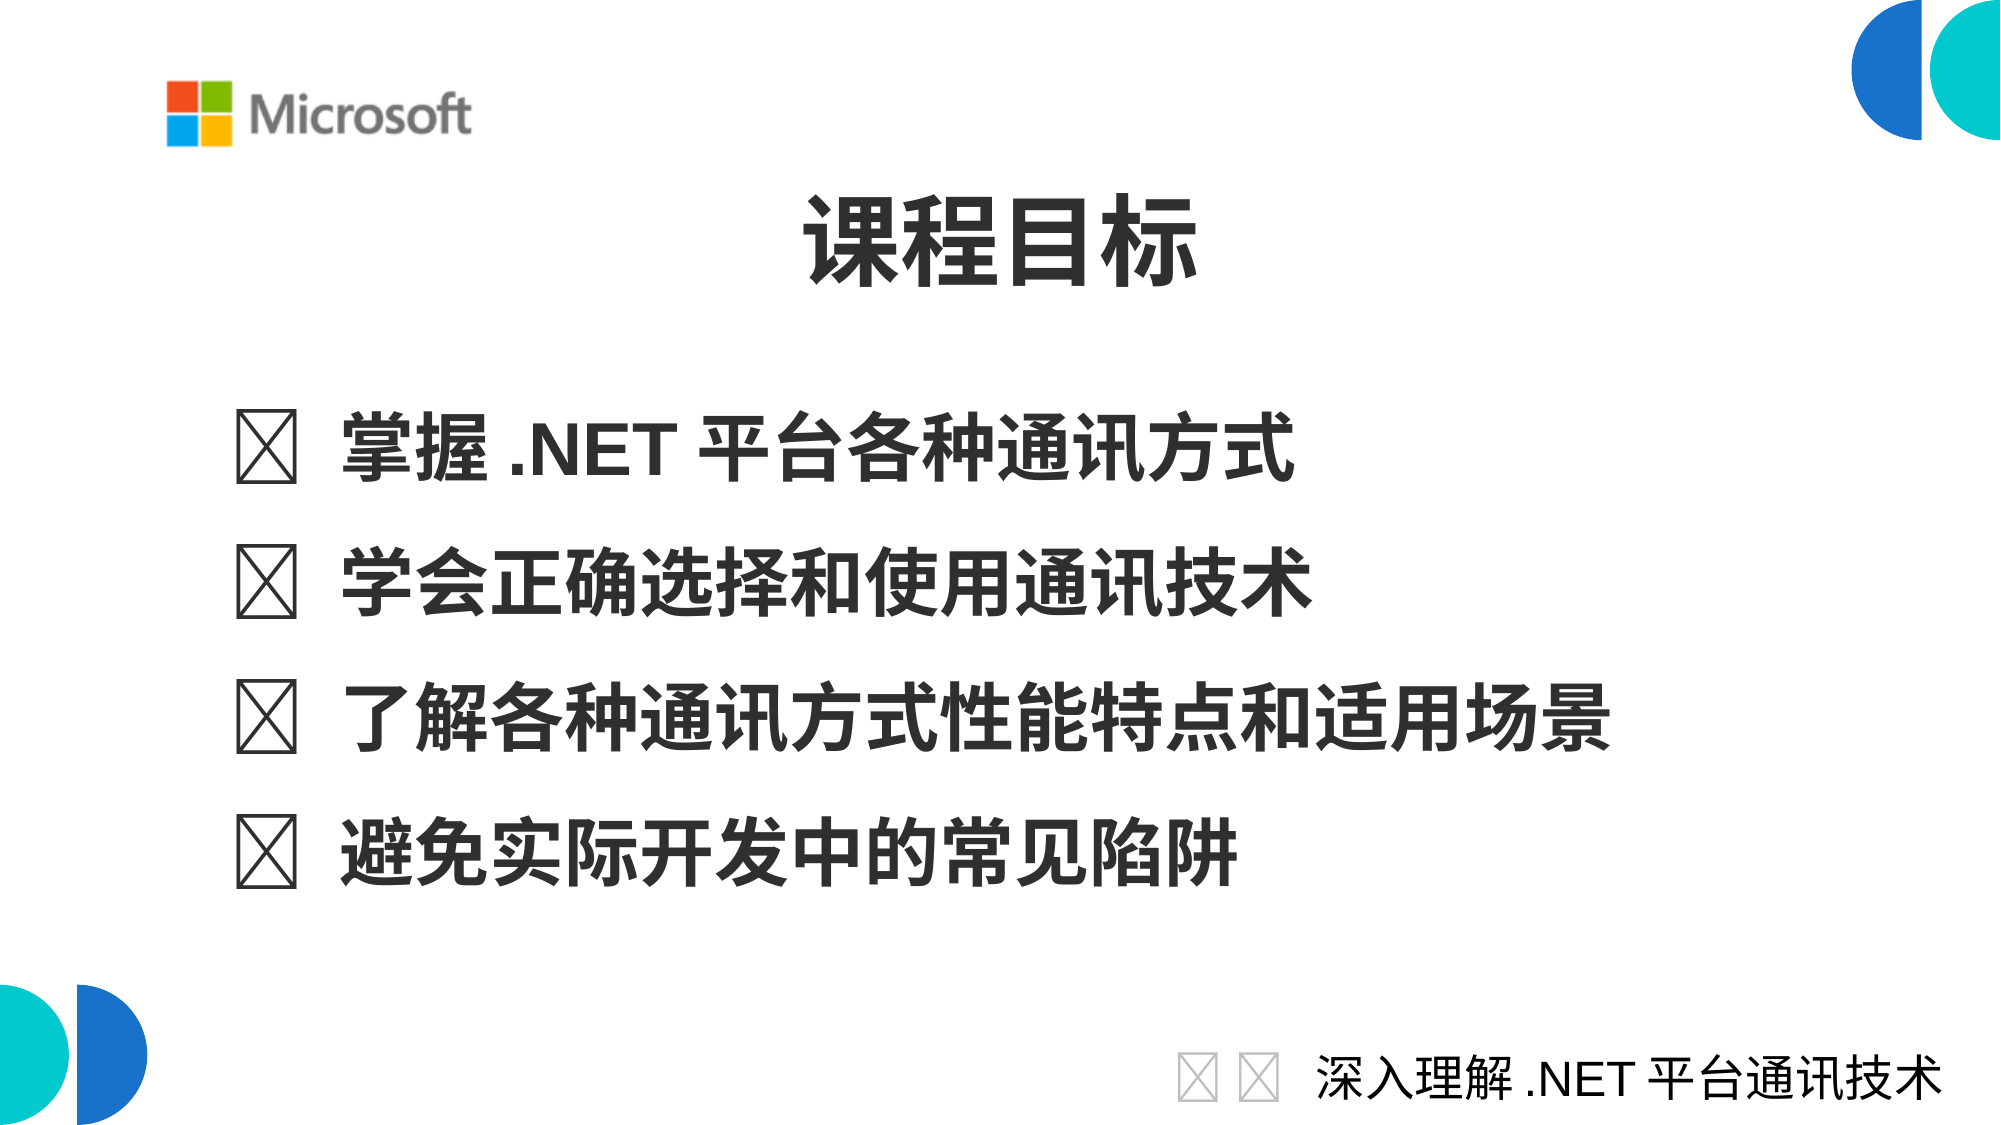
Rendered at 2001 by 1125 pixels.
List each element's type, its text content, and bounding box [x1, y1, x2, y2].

subtitle 🚀 🚀 深入理解.NET平台通讯技术 [1173, 1046, 1952, 1107]
picture [85, 41, 552, 189]
text_box ✅ 掌握.NET平台各种通讯方式 ✅ 学会正确选择和使用通讯技术 ✅ 了解各种通讯方式性能特点和适用场景 ✅ 避免实际开发中的常见陷阱 [215, 348, 1862, 781]
title 课程目标 [138, 145, 1862, 332]
